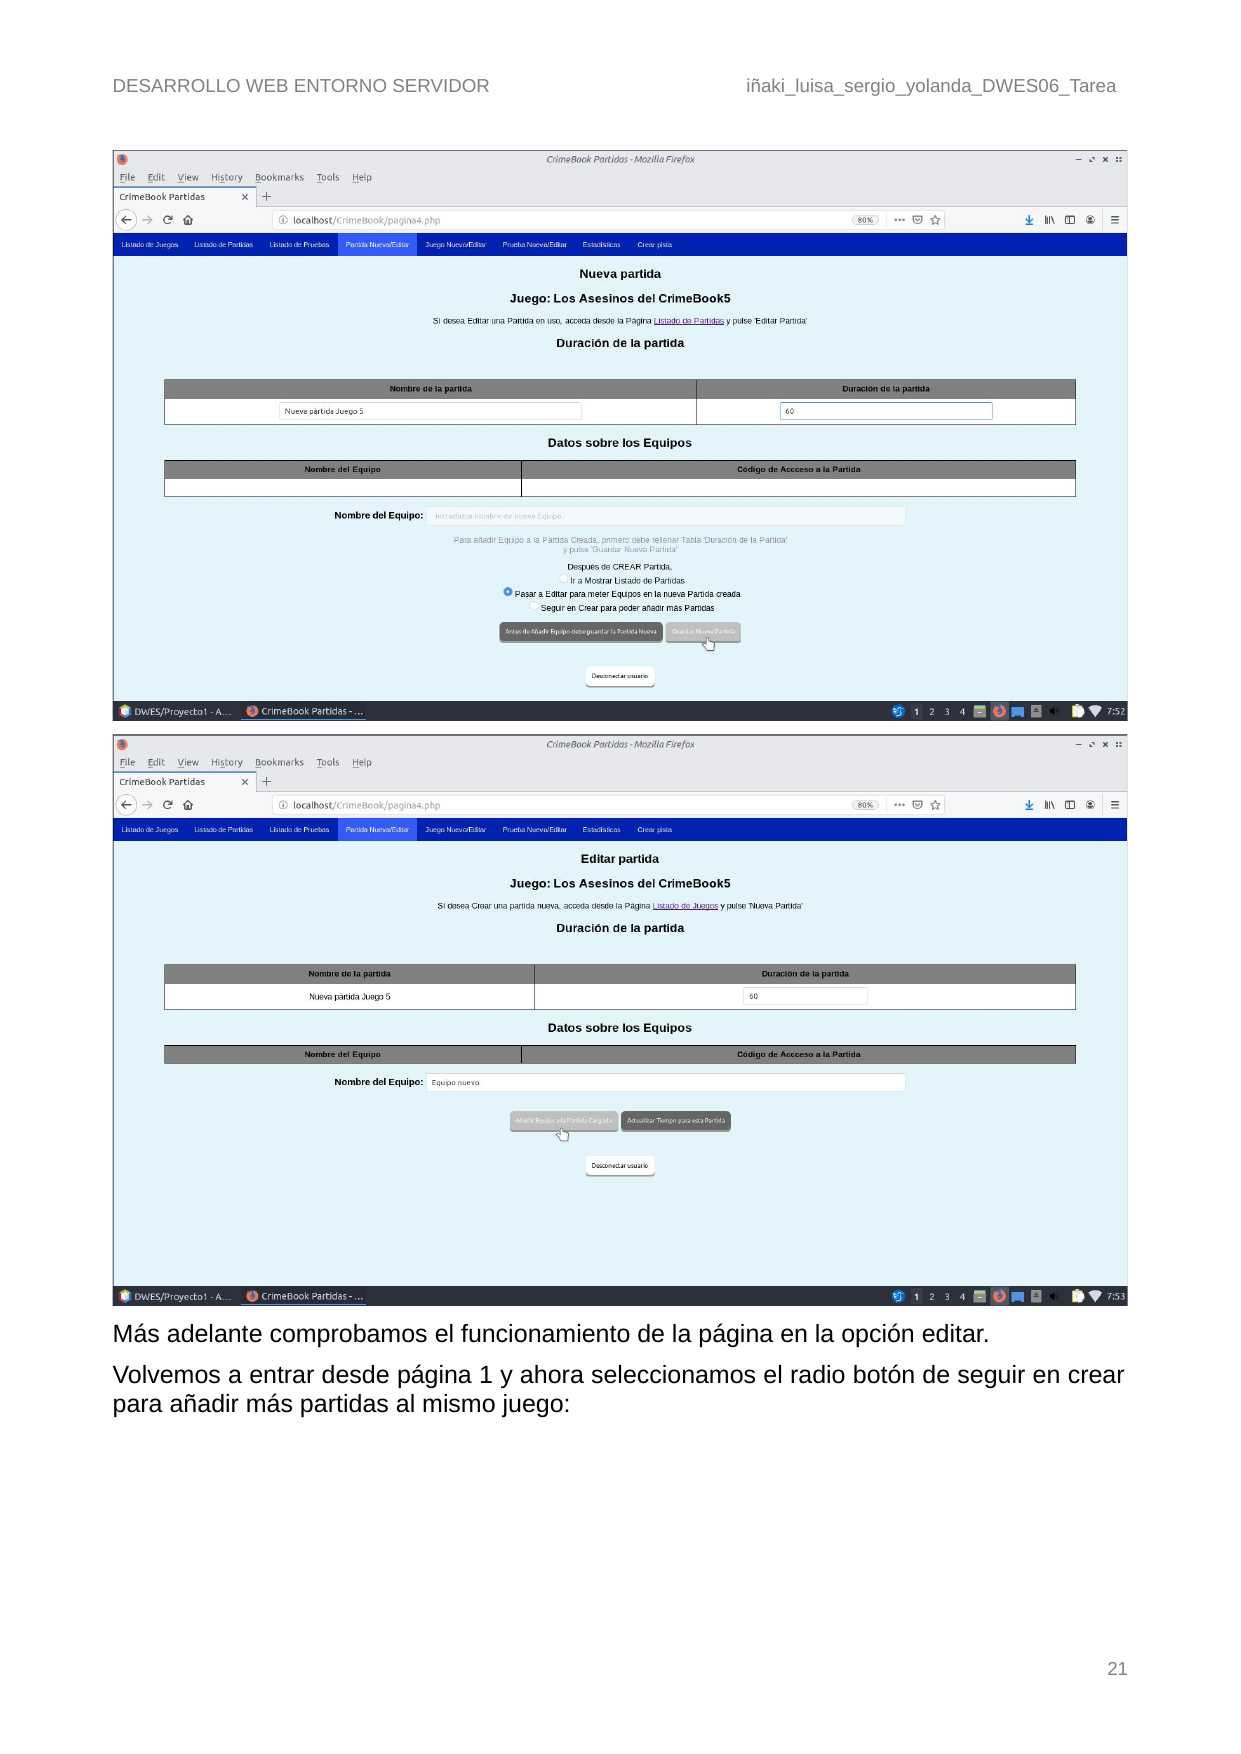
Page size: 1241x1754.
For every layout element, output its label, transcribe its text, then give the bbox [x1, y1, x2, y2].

picture [112, 150, 1128, 721]
text Volvemos a entrar desde página 1 y ahora seleccionamos el radio botón de seguir en crear para añadir más partidas al mismo juego: [112, 1360, 1128, 1417]
text Más adelante comprobamos el funcionamiento de la página en la opción editar. [112, 1319, 1128, 1347]
picture [112, 734, 1128, 1306]
